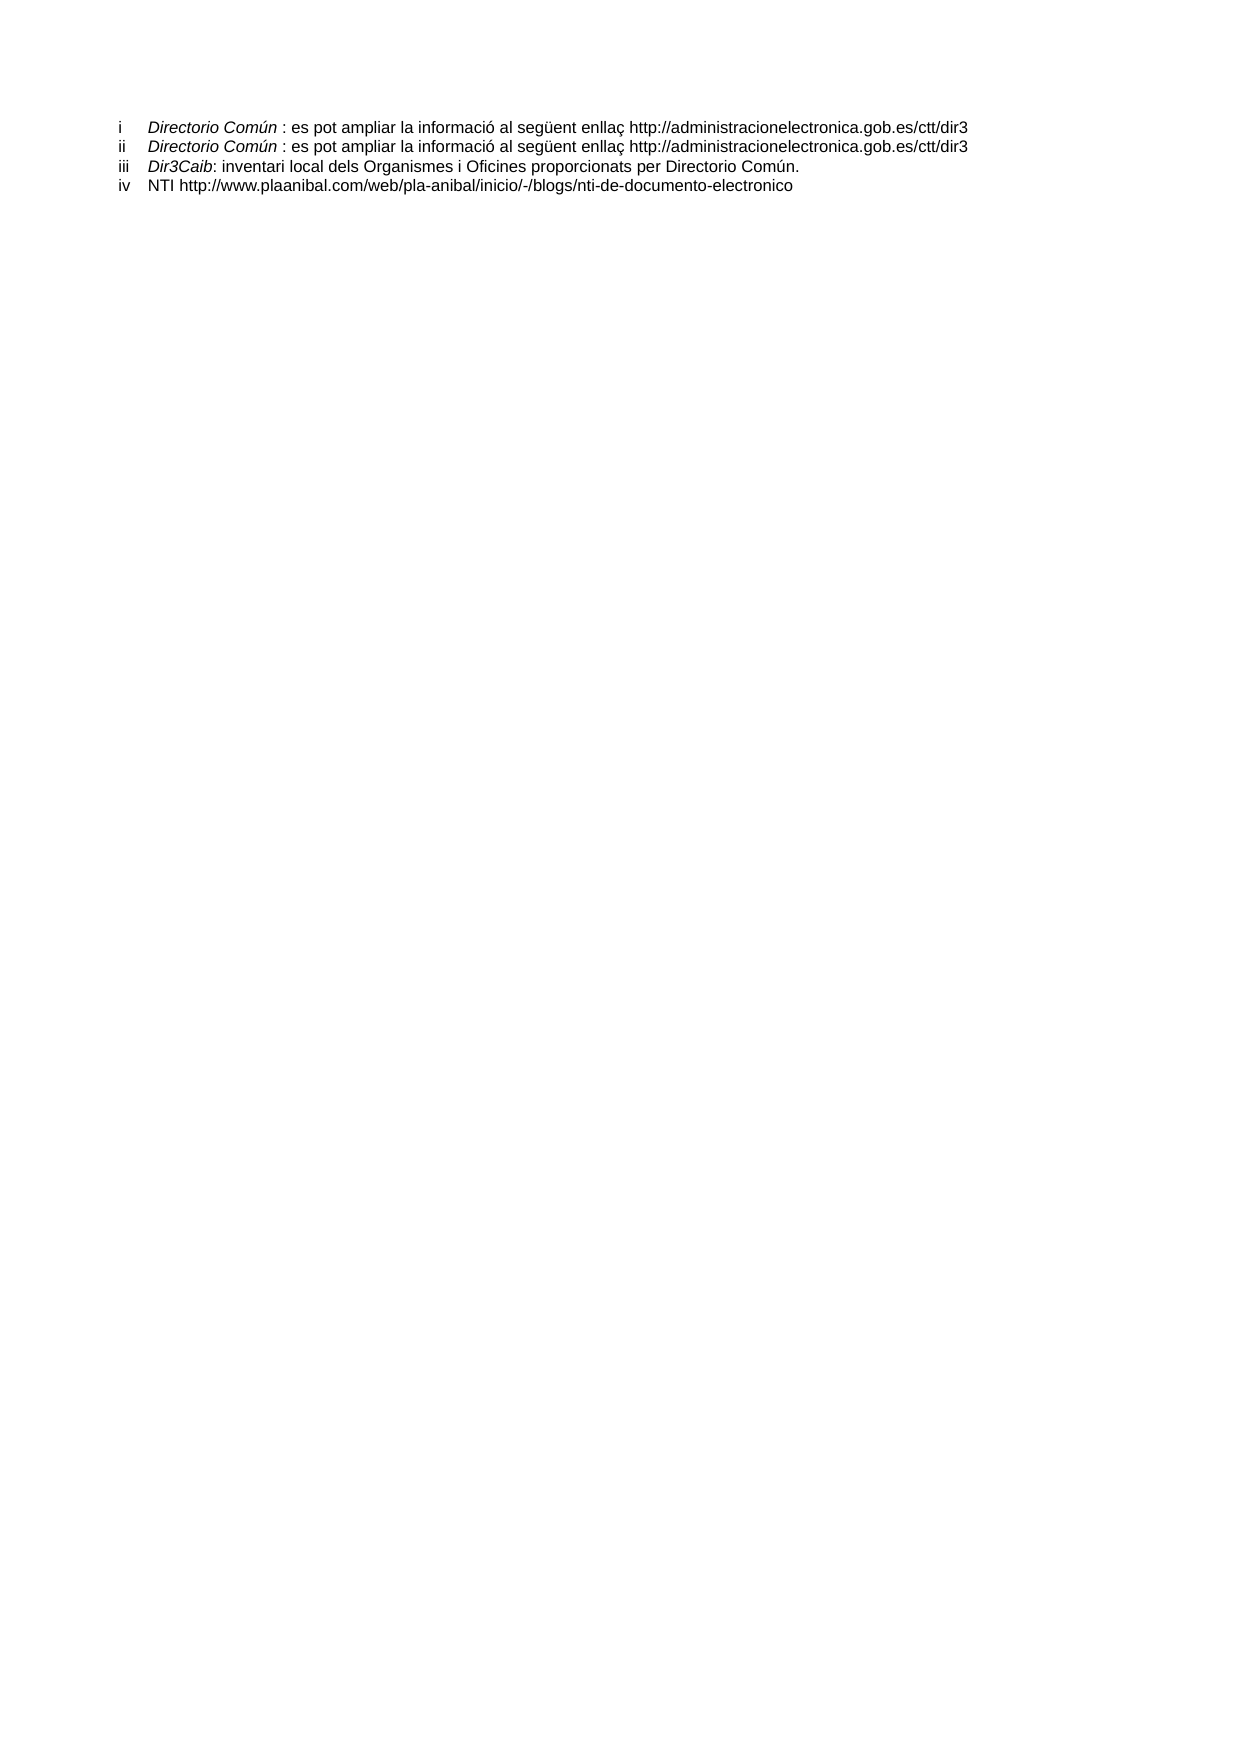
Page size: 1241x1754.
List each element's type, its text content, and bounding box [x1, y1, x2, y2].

text Directorio Común : es pot ampliar la informació al següent enllaç http://administracionelectronica.gob.es/ctt/dir3 [118, 118, 1122, 137]
text Directorio Común : es pot ampliar la informació al següent enllaç http://administracionelectronica.gob.es/ctt/dir3 [118, 137, 1122, 156]
text NTI http://www.plaanibal.com/web/pla-anibal/inicio/-/blogs/nti-de-documento-electronico [118, 176, 1122, 195]
text Dir3Caib: inventari local dels Organismes i Oficines proporcionats per Directorio Común. [118, 156, 1122, 176]
